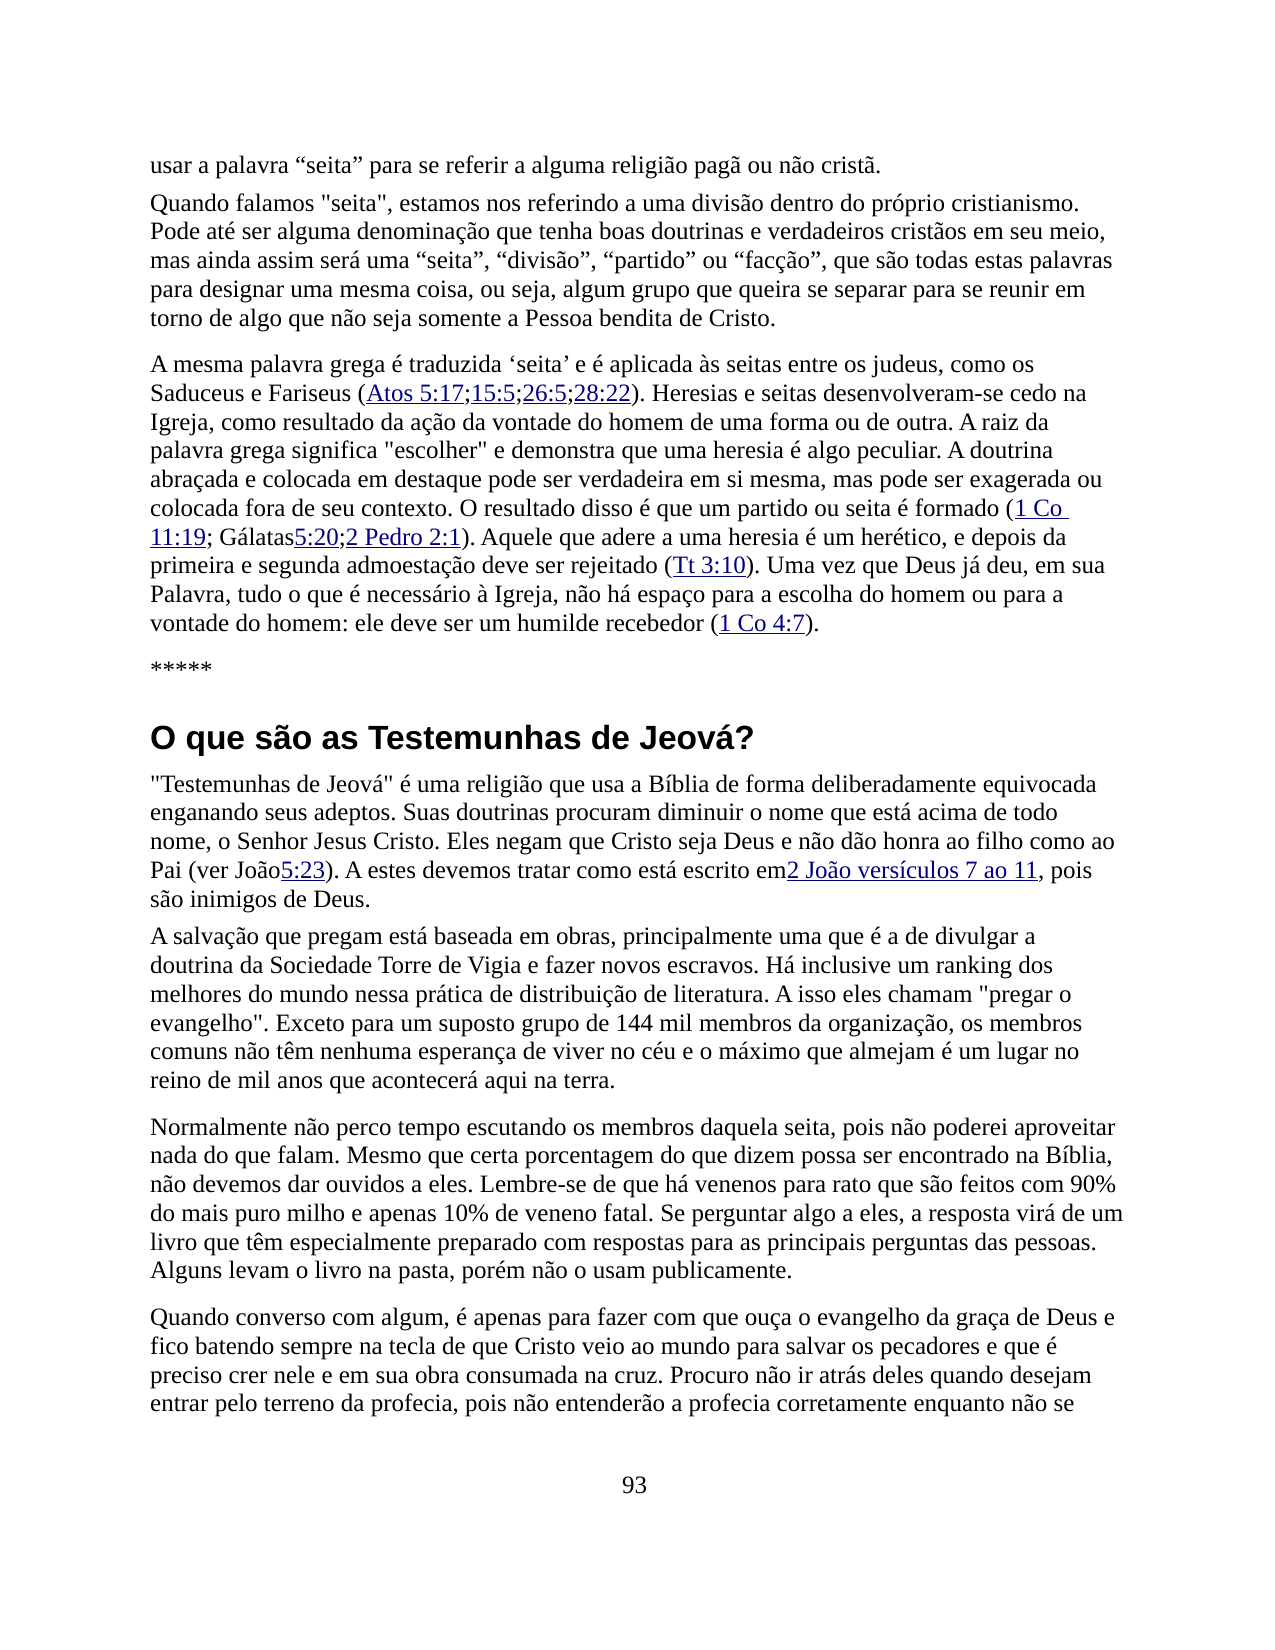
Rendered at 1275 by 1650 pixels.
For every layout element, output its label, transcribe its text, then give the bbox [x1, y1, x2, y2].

text Quando converso com algum, é apenas para fazer com que ouça o evangelho da graça de Deus e fico batendo sempre na tecla de que Cristo veio ao mundo para salvar os pecadores e que é preciso crer nele e em sua obra consumada na cruz. Procuro não ir atrás deles quando desejam entrar pelo terreno da profecia, pois não entenderão a profecia corretamente enquanto não se [150, 1302, 1125, 1417]
text A salvação que pregam está baseada em obras, principalmente uma que é a de divulgar a doutrina da Sociedade Torre de Vigia e fazer novos escravos. Há inclusive um ranking dos melhores do mundo nessa prática de distribuição de literatura. A isso eles chamam "pregar o evangelho". Exceto para um suposto grupo de 144 mil membros da organização, os membros comuns não têm nenhuma esperança de viver no céu e o máximo que almejam é um lugar no reino de mil anos que acontecerá aqui na terra. [150, 921, 1125, 1094]
text usar a palavra “seita” para se referir a alguma religião pagã ou não cristã. [150, 150, 1125, 179]
subtitle O que são as Testemunhas de Jeová? [150, 717, 1125, 756]
text ***** [150, 655, 1125, 683]
text "Testemunhas de Jeová" é uma religião que usa a Bíblia de forma deliberadamente equivocada enganando seus adeptos. Suas doutrinas procuram diminuir o nome que está acima de todo nome, o Senhor Jesus Cristo. Eles negam que Cristo seja Deus e não dão honra ao filho como ao Pai (ver João5:23). A estes devemos tratar como está escrito em2 João versículos 7 ao 11, pois são inimigos de Deus. [150, 769, 1125, 912]
text Quando falamos "seita", estamos nos referindo a uma divisão dentro do próprio cristianismo. Pode até ser alguma denominação que tenha boas doutrinas e verdadeiros cristãos em seu meio, mas ainda assim será uma “seita”, “divisão”, “partido” ou “facção”, que são todas estas palavras para designar uma mesma coisa, ou seja, algum grupo que queira se separar para se reunir em torno de algo que não seja somente a Pessoa bendita de Cristo. [150, 188, 1125, 331]
text Normalmente não perco tempo escutando os membros daquela seita, pois não poderei aproveitar nada do que falam. Mesmo que certa porcentagem do que dizem possa ser encontrado na Bíblia, não devemos dar ouvidos a eles. Lembre-se de que há venenos para rato que são feitos com 90% do mais puro milho e apenas 10% de veneno fatal. Se perguntar algo a eles, a resposta virá de um livro que têm especialmente preparado com respostas para as principais perguntas das pessoas. Alguns levam o livro na pasta, porém não o usam publicamente. [150, 1112, 1125, 1284]
text A mesma palavra grega é traduzida ‘seita’ e é aplicada às seitas entre os judeus, como os Saduceus e Fariseus (Atos 5:17;15:5;26:5;28:22). Heresias e seitas desenvolveram-se cedo na Igreja, como resultado da ação da vontade do homem de uma forma ou de outra. A raiz da palavra grega significa "escolher" e demonstra que uma heresia é algo peculiar. A doutrina abraçada e colocada em destaque pode ser verdadeira em si mesma, mas pode ser exagerada ou colocada fora de seu contexto. O resultado disso é que um partido ou seita é formado (1 Co 11:19; Gálatas5:20;2 Pedro 2:1). Aquele que adere a uma heresia é um herético, e depois da primeira e segunda admoestação deve ser rejeitado (Tt 3:10). Uma vez que Deus já deu, em sua Palavra, tudo o que é necessário à Igreja, não há espaço para a escolha do homem ou para a vontade do homem: ele deve ser um humilde recebedor (1 Co 4:7). [150, 349, 1125, 637]
